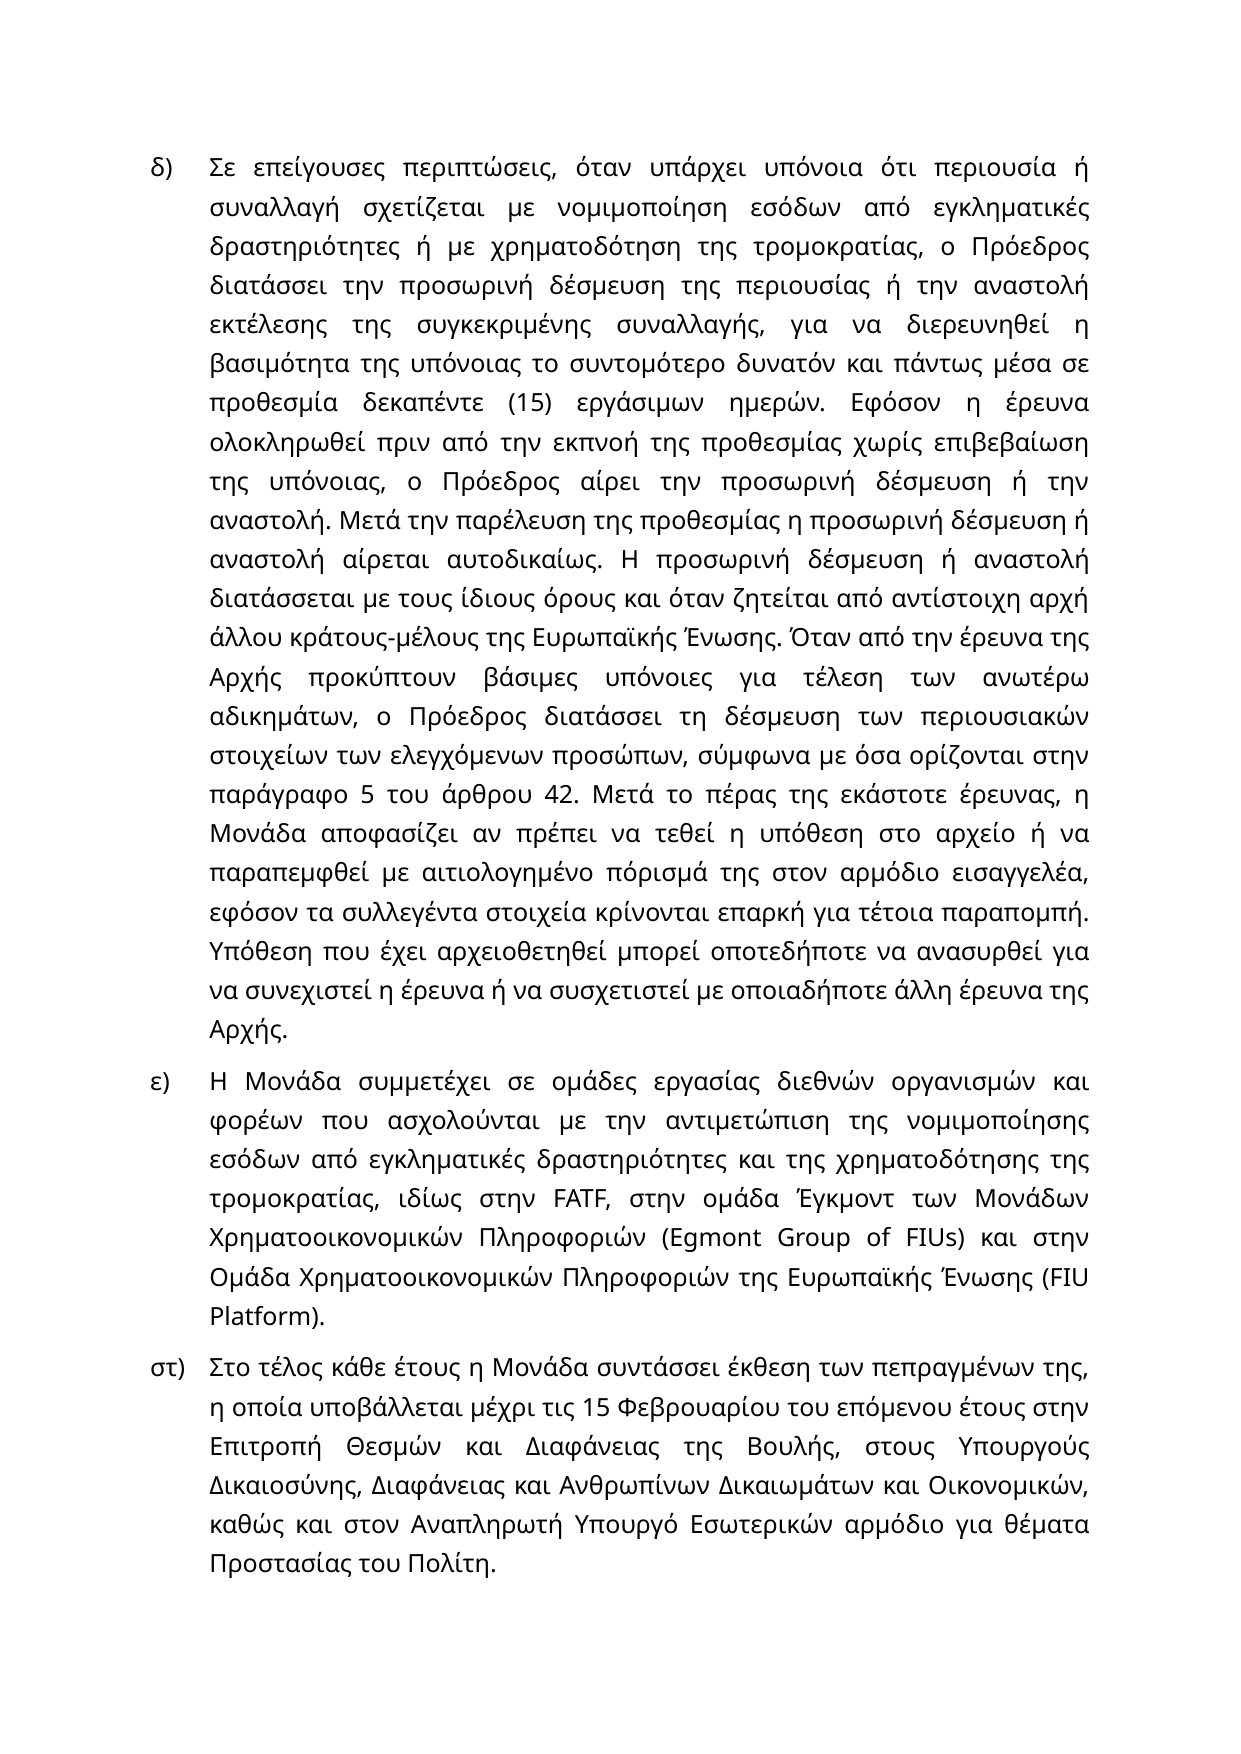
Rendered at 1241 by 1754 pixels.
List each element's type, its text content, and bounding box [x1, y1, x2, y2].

list ε) Η Μονάδα συμμετέχει σε ομάδες εργασίας διεθνών οργανισμών και φορέων που ασχολούνται με την αντιμετώπιση της νομιμοποίησης εσόδων από εγκληματικές δραστηριότητες και της χρηματοδότησης της τρομοκρατίας, ιδίως στην FATF, στην ομάδα Έγκμοντ των Μονάδων Χρηματοοικονομικών Πληροφοριών (Egmont Group of FIUs) και στην Ομάδα Χρηματοοικονομικών Πληροφοριών της Ευρωπαϊκής Ένωσης (FIU Platform). [150, 1063, 1090, 1332]
list στ) Στο τέλος κάθε έτους η Μονάδα συντάσσει έκθεση των πεπραγμένων της, η οποία υποβάλλεται μέχρι τις 15 Φεβρουαρίου του επόμενου έτους στην Επιτροπή Θεσμών και Διαφάνειας της Βουλής, στους Υπουργούς Δικαιοσύνης, Διαφάνειας και Ανθρωπίνων Δικαιωμάτων και Οικονομικών, καθώς και στον Αναπληρωτή Υπουργό Εσωτερικών αρμόδιο για θέματα Προστασίας του Πολίτη. [150, 1350, 1090, 1580]
list δ) Σε επείγουσες περιπτώσεις, όταν υπάρχει υπόνοια ότι περιουσία ή συναλλαγή σχετίζεται με νομιμοποίηση εσόδων από εγκληματικές δραστηριότητες ή με χρηματοδότηση της τρομοκρατίας, ο Πρόεδρος διατάσσει την προσωρινή δέσμευση της περιουσίας ή την αναστολή εκτέλεσης της συγκεκριμένης συναλλαγής, για να διερευνηθεί η βασιμότητα της υπόνοιας το συντομότερο δυνατόν και πάντως μέσα σε προθεσμία δεκαπέντε (15) εργάσιμων ημερών. Εφόσον η έρευνα ολοκληρωθεί πριν από την εκπνοή της προθεσμίας χωρίς επιβεβαίωση της υπόνοιας, ο Πρόεδρος αίρει την προσωρινή δέσμευση ή την αναστολή. Μετά την παρέλευση της προθεσμίας η προσωρινή δέσμευση ή αναστολή αίρεται αυτοδικαίως. Η προσωρινή δέσμευση ή αναστολή διατάσσεται με τους ίδιους όρους και όταν ζητείται από αντίστοιχη αρχή άλλου κράτους-μέλους της Ευρωπαϊκής Ένωσης. Όταν από την έρευνα της Αρχής προκύπτουν βάσιμες υπόνοιες για τέλεση των ανωτέρω αδικημάτων, ο Πρόεδρος διατάσσει τη δέσμευση των περιουσιακών στοιχείων των ελεγχόμενων προσώπων, σύμφωνα με όσα ορίζονται στην παράγραφο 5 του άρθρου 42. Μετά το πέρας της εκάστοτε έρευνας, η Μονάδα αποφασίζει αν πρέπει να τεθεί η υπόθεση στο αρχείο ή να παραπεμφθεί με αιτιολογημένο πόρισμά της στον αρμόδιο εισαγγελέα, εφόσον τα συλλεγέντα στοιχεία κρίνονται επαρκή για τέτοια παραπομπή. Υπόθεση που έχει αρχειοθετηθεί μπορεί οποτεδήποτε να ανασυρθεί για να συνεχιστεί η έρευνα ή να συσχετιστεί με οποιαδήποτε άλλη έρευνα της Αρχής. [150, 150, 1090, 1046]
